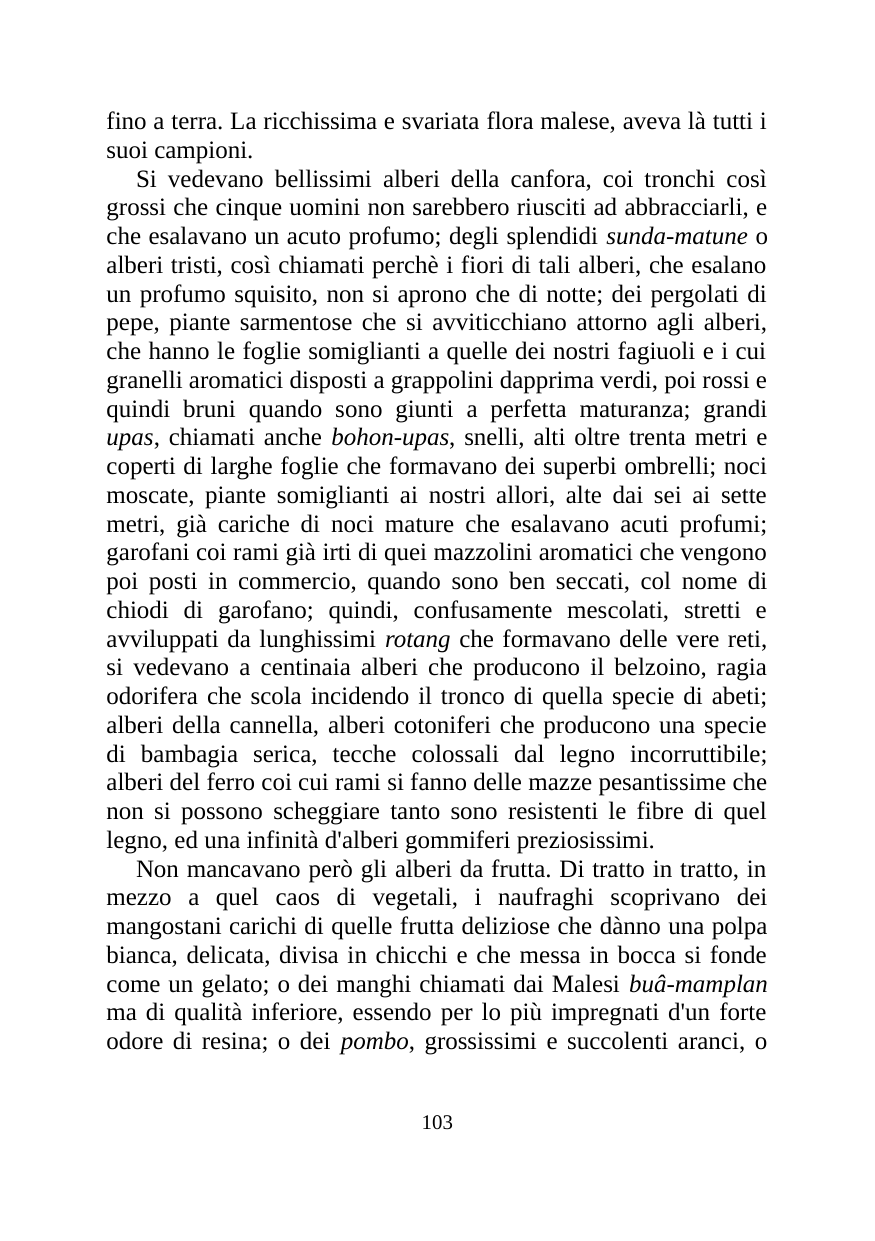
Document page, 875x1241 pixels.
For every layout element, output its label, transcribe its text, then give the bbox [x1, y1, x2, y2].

text Non mancavano però gli alberi da frutta. Di tratto in tratto, in mezzo a quel caos di vegetali, i naufraghi scoprivano dei mangostani carichi di quelle frutta deliziose che dànno una polpa bianca, delicata, divisa in chicchi e che messa in bocca si fonde come un gelato; o dei manghi chiamati dai Malesi buâ-mamplan ma di qualità inferiore, essendo per lo più impregnati d'un forte odore di resina; o dei pombo, grossissimi e succolenti aranci, o [106, 854, 768, 1055]
text fino a terra. La ricchissima e svariata flora malese, aveva là tutti i suoi campioni. [106, 106, 768, 164]
text Si vedevano bellissimi alberi della canfora, coi tronchi così grossi che cinque uomini non sarebbero riusciti ad abbracciarli, e che esalavano un acuto profumo; degli splendidi sunda-matune o alberi tristi, così chiamati perchè i fiori di tali alberi, che esalano un profumo squisito, non si aprono che di notte; dei pergolati di pepe, piante sarmentose che si avviticchiano attorno agli alberi, che hanno le foglie somiglianti a quelle dei nostri fagiuoli e i cui granelli aromatici disposti a grappolini dapprima verdi, poi rossi e quindi bruni quando sono giunti a perfetta maturanza; grandi upas, chiamati anche bohon-upas, snelli, alti oltre trenta metri e coperti di larghe foglie che formavano dei superbi ombrelli; noci moscate, piante somiglianti ai nostri allori, alte dai sei ai sette metri, già cariche di noci mature che esalavano acuti profumi; garofani coi rami già irti di quei mazzolini aromatici che vengono poi posti in commercio, quando sono ben seccati, col nome di chiodi di garofano; quindi, confusamente mescolati, stretti e avviluppati da lunghissimi rotang che formavano delle vere reti, si vedevano a centinaia alberi che producono il belzoino, ragia odorifera che scola incidendo il tronco di quella specie di abeti; alberi della cannella, alberi cotoniferi che producono una specie di bambagia serica, tecche colossali dal legno incorruttibile; alberi del ferro coi cui rami si fanno delle mazze pesantissime che non si possono scheggiare tanto sono resistenti le fibre di quel legno, ed una infinità d'alberi gommiferi preziosissimi. [106, 164, 768, 854]
